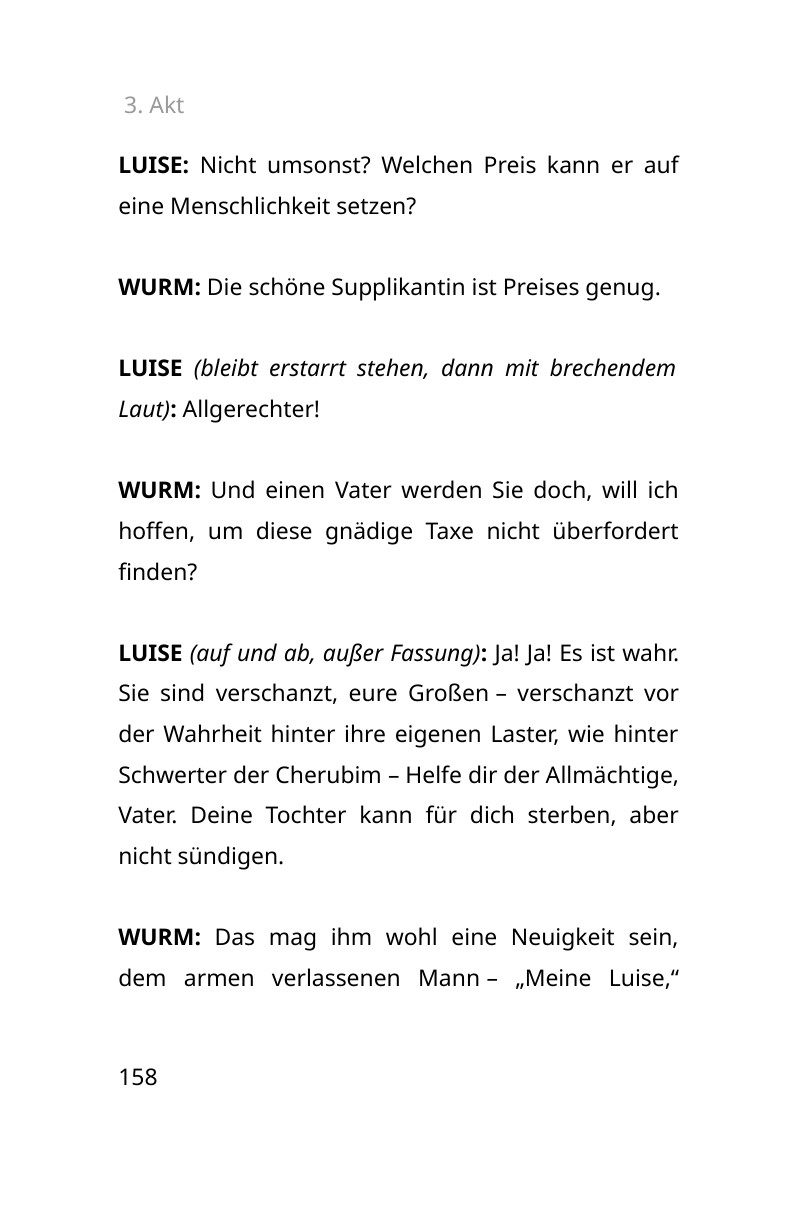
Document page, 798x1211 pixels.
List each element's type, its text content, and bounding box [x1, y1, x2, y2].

text LUISE (bleibt erstarrt stehen, dann mit brechendem Laut): Allgerechter! [118, 323, 679, 424]
text WURM: Und einen Vater werden Sie doch, will ich hoffen, um diese gnädige Taxe nicht überfordert finden? [118, 445, 679, 587]
text LUISE: Nicht umsonst? Welchen Preis kann er auf eine Menschlichkeit setzen? [118, 149, 679, 221]
text WURM: Die schöne Supplikantin ist Preises genug. [118, 242, 679, 302]
text WURM: Das mag ihm wohl eine Neuigkeit sein, dem armen verlassenen Mann – „Meine Luise,“ [118, 892, 679, 993]
text LUISE (auf und ab, außer Fassung): Ja! Ja! Es ist wahr. Sie sind verschanzt, eure Großen – verschanzt vor der Wahrheit hinter ihre eigenen Laster, wie hinter Schwerter der Cherubim – Helfe dir der Allmächtige, Vater. Deine Tochter kann für dich sterben, aber nicht sündigen. [118, 608, 679, 871]
